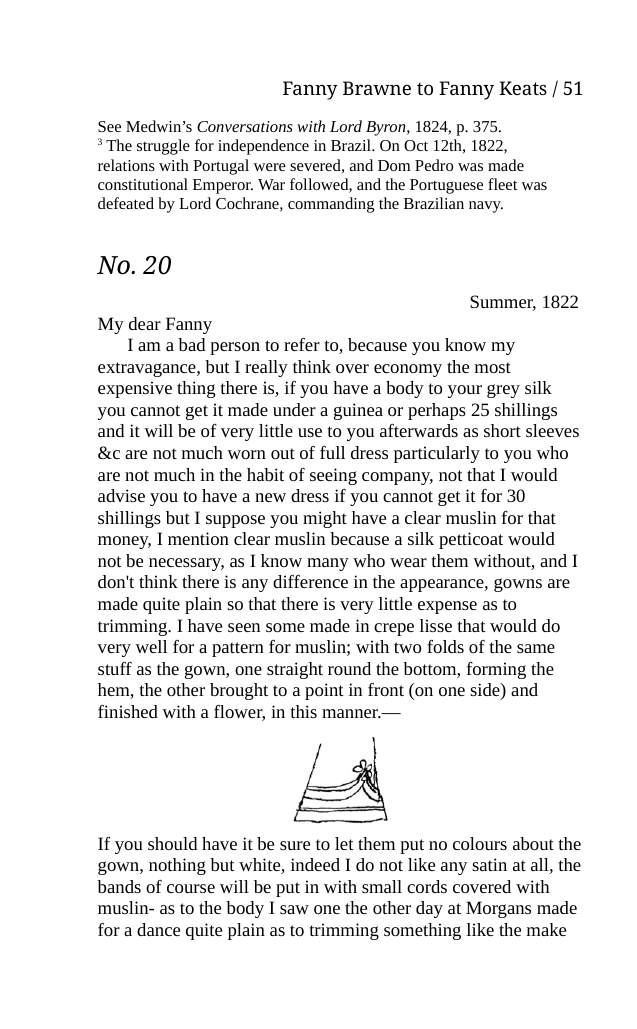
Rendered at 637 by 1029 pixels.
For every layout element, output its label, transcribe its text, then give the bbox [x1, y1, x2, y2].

subtitle No. 20 [97, 248, 583, 282]
text 3 The struggle for independence in Brazil. On Oct 12th, 1822, [97, 136, 583, 155]
text relations with Portugal were severed, and Dom Pedro was made constitutional Emperor. War followed, and the Portuguese fleet was defeated by Lord Cochrane, commanding the Brazilian navy. [97, 155, 583, 213]
text My dear Fanny [97, 313, 583, 334]
text See Medwin’s Conversations with Lord Byron, 1824, p. 375. [97, 117, 583, 136]
text Summer, 1822 [97, 291, 583, 313]
text If you should have it be sure to let them put no colours about the gown, nothing but white, indeed I do not like any satin at all, the bands of course will be put in with small cords covered with muslin- as to the body I saw one the other day at Morgans made for a dance quite plain as to trimming something like the make [97, 728, 583, 940]
text I am a bad person to refer to, because you know my extravagance, but I really think over economy the most expensive thing there is, if you have a body to your grey silk you cannot get it made under a guinea or perhaps 25 shillings and it will be of very little use to you afterwards as short sleeves &c are not much worn out of full dress particularly to you who are not much in the habit of seeing company, not that I would advise you to have a new dress if you cannot get it for 30 shillings but I suppose you might have a clear muslin for that money, I mention clear muslin because a silk petticoat would not be necessary, as I know many who wear them without, and I don't think there is any difference in the appearance, gowns are made quite plain so that there is very little expense as to trimming. I have seen some made in crepe lisse that would do very well for a pattern for muslin; with two folds of the same stuff as the gown, one straight round the bottom, forming the hem, the other brought to a point in front (on one side) and finished with a flower, in this manner.— [97, 334, 583, 722]
picture [275, 728, 406, 833]
